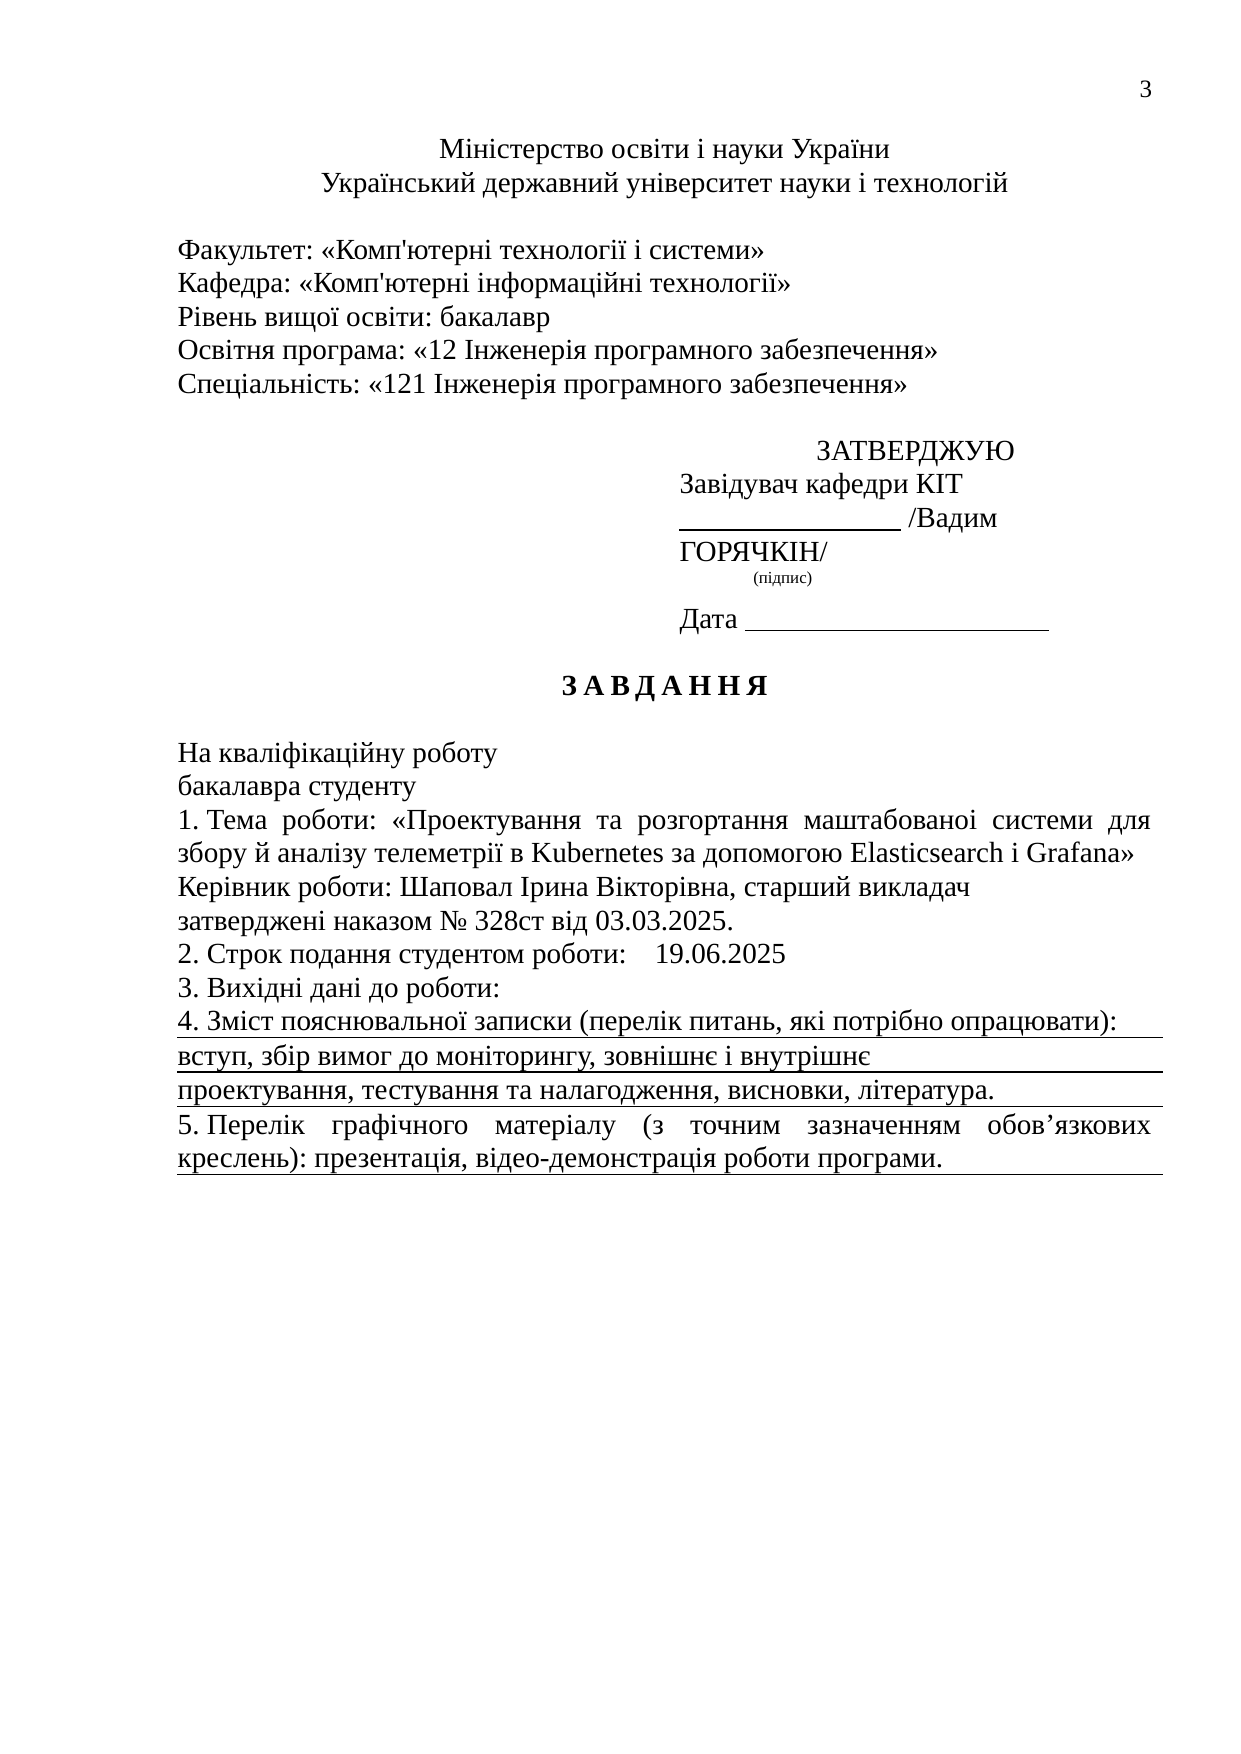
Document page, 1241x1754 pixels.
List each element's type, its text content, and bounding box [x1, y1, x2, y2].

text ЗАВДАННЯ [177, 668, 1152, 701]
text затверджені наказом № 328ст від 03.03.2025. [177, 903, 1152, 936]
text 1. Тема роботи: «Проектування та розгортання маштабованоі системи для збору й аналізу телеметрії в Kubernetes за допомогою Elasticsearch і Grafana» [177, 802, 1152, 869]
table_header 2. Строк подання студентом роботи: [177, 936, 654, 970]
text /Вадим ГОРЯЧКІН/ [679, 500, 1152, 567]
table_cell [549, 970, 654, 1003]
text Завідувач кафедри КІТ [679, 467, 1152, 500]
table_cell 5. Перелік графічного матеріалу (з точним зазначенням обов’язкових креслень): презентація, відео-демонстрація роботи програми. [177, 1107, 1163, 1174]
table_header 19.06.2025 [654, 936, 1163, 970]
text Керівник роботи: Шаповал Ірина Вікторівна, старший викладач [177, 869, 1152, 903]
text Рівень вищої освіти: бакалавр [177, 299, 1152, 332]
text Український державний університет науки і технологій [177, 165, 1152, 198]
table_cell [654, 970, 1163, 1003]
text бакалавра студенту [177, 768, 1152, 802]
text Міністерство освіти і науки України [177, 131, 1152, 165]
text На кваліфікаційну роботу [177, 735, 1152, 768]
text Дата [679, 601, 1152, 634]
text Кафедра: «Комп'ютерні інформаційні технології» [177, 265, 1152, 299]
table_cell проектування, тестування та налагодження, висновки, література. [177, 1073, 1163, 1106]
table_cell 3. Вихідні дані до роботи: [177, 970, 549, 1003]
text Освітня програма: «12 Інженерія програмного забезпечення» [177, 332, 1152, 366]
table_cell 4. Зміст пояснювальної записки (перелік питань, які потрібно опрацювати): [177, 1003, 1163, 1037]
text Спеціальність: «121 Інженерія програмного забезпечення» [177, 366, 1152, 399]
text ЗАТВЕРДЖУЮ [679, 433, 1152, 467]
table_cell вступ, збір вимог до моніторингу, зовнішнє і внутрішнє [177, 1038, 1163, 1071]
text Факультет: «Комп'ютерні технології і системи» [177, 232, 1152, 265]
text (підпис) [679, 567, 1152, 601]
